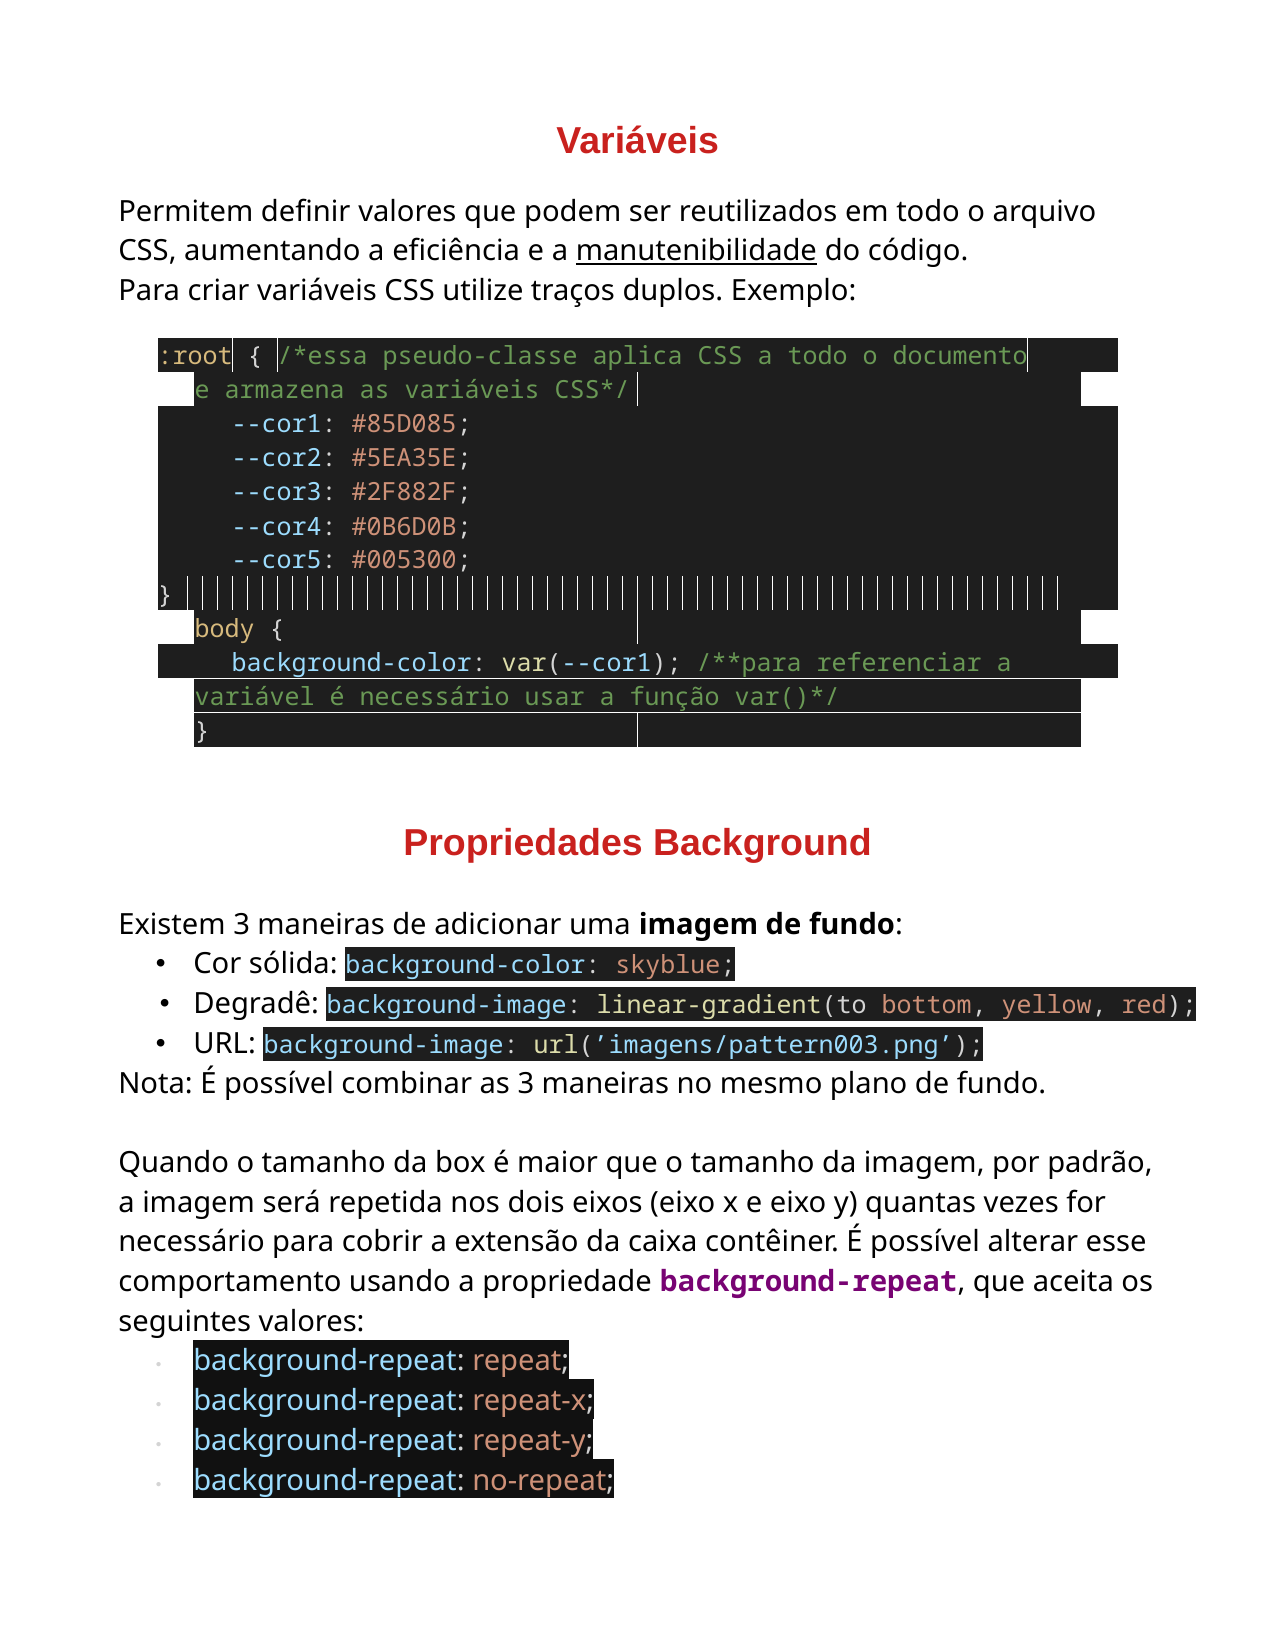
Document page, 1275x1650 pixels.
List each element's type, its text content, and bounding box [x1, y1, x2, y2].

text Permitem definir valores que podem ser reutilizados em todo o arquivo CSS, aumentando a eficiência e a manutenibilidade do código. Para criar variáveis CSS utilize traços duplos. Exemplo: [118, 190, 1157, 309]
list background-repeat: repeat; [156, 1340, 1157, 1379]
list URL: background-image: url(’imagens/pattern003.png’); [156, 1022, 1157, 1062]
text --cor2: #5EA35E; [118, 440, 1157, 474]
text --cor4: #0B6D0B; [118, 508, 1157, 542]
list Degradê: background-image: linear-gradient(to bottom, yellow, red); [159, 982, 1216, 1022]
list background-repeat: no-repeat; [156, 1459, 1157, 1498]
text --cor3: #2F882F; [118, 474, 1157, 508]
text --cor5: #005300; [118, 542, 1157, 576]
text } [118, 712, 1157, 747]
text body { [118, 610, 1157, 644]
list background-repeat: repeat-y; [156, 1419, 1157, 1459]
text --cor1: #85D085; [118, 406, 1157, 440]
text background-color: var(--cor1); /**para referenciar a variável é necessário usar a função var()*/ [118, 644, 1157, 712]
text :root { /*essa pseudo-classe aplica CSS a todo o documento e armazena as variáveis CSS*/ [118, 338, 1157, 406]
list Cor sólida: background-color: skyblue; [156, 943, 1157, 982]
list background-repeat: repeat-x; [156, 1379, 1157, 1419]
text Propriedades Background [118, 820, 1157, 863]
text Nota: É possível combinar as 3 maneiras no mesmo plano de fundo. [118, 1062, 1157, 1102]
text } [118, 576, 1157, 610]
text Existem 3 maneiras de adicionar uma imagem de fundo: [118, 903, 1157, 943]
text Quando o tamanho da box é maior que o tamanho da imagem, por padrão, a imagem será repetida nos dois eixos (eixo x e eixo y) quantas vezes for necessário para cobrir a extensão da caixa contêiner. É possível alterar esse comportamento usando a propriedade background-repeat, que aceita os seguintes valores: [118, 1141, 1157, 1340]
text Variáveis [118, 118, 1157, 161]
